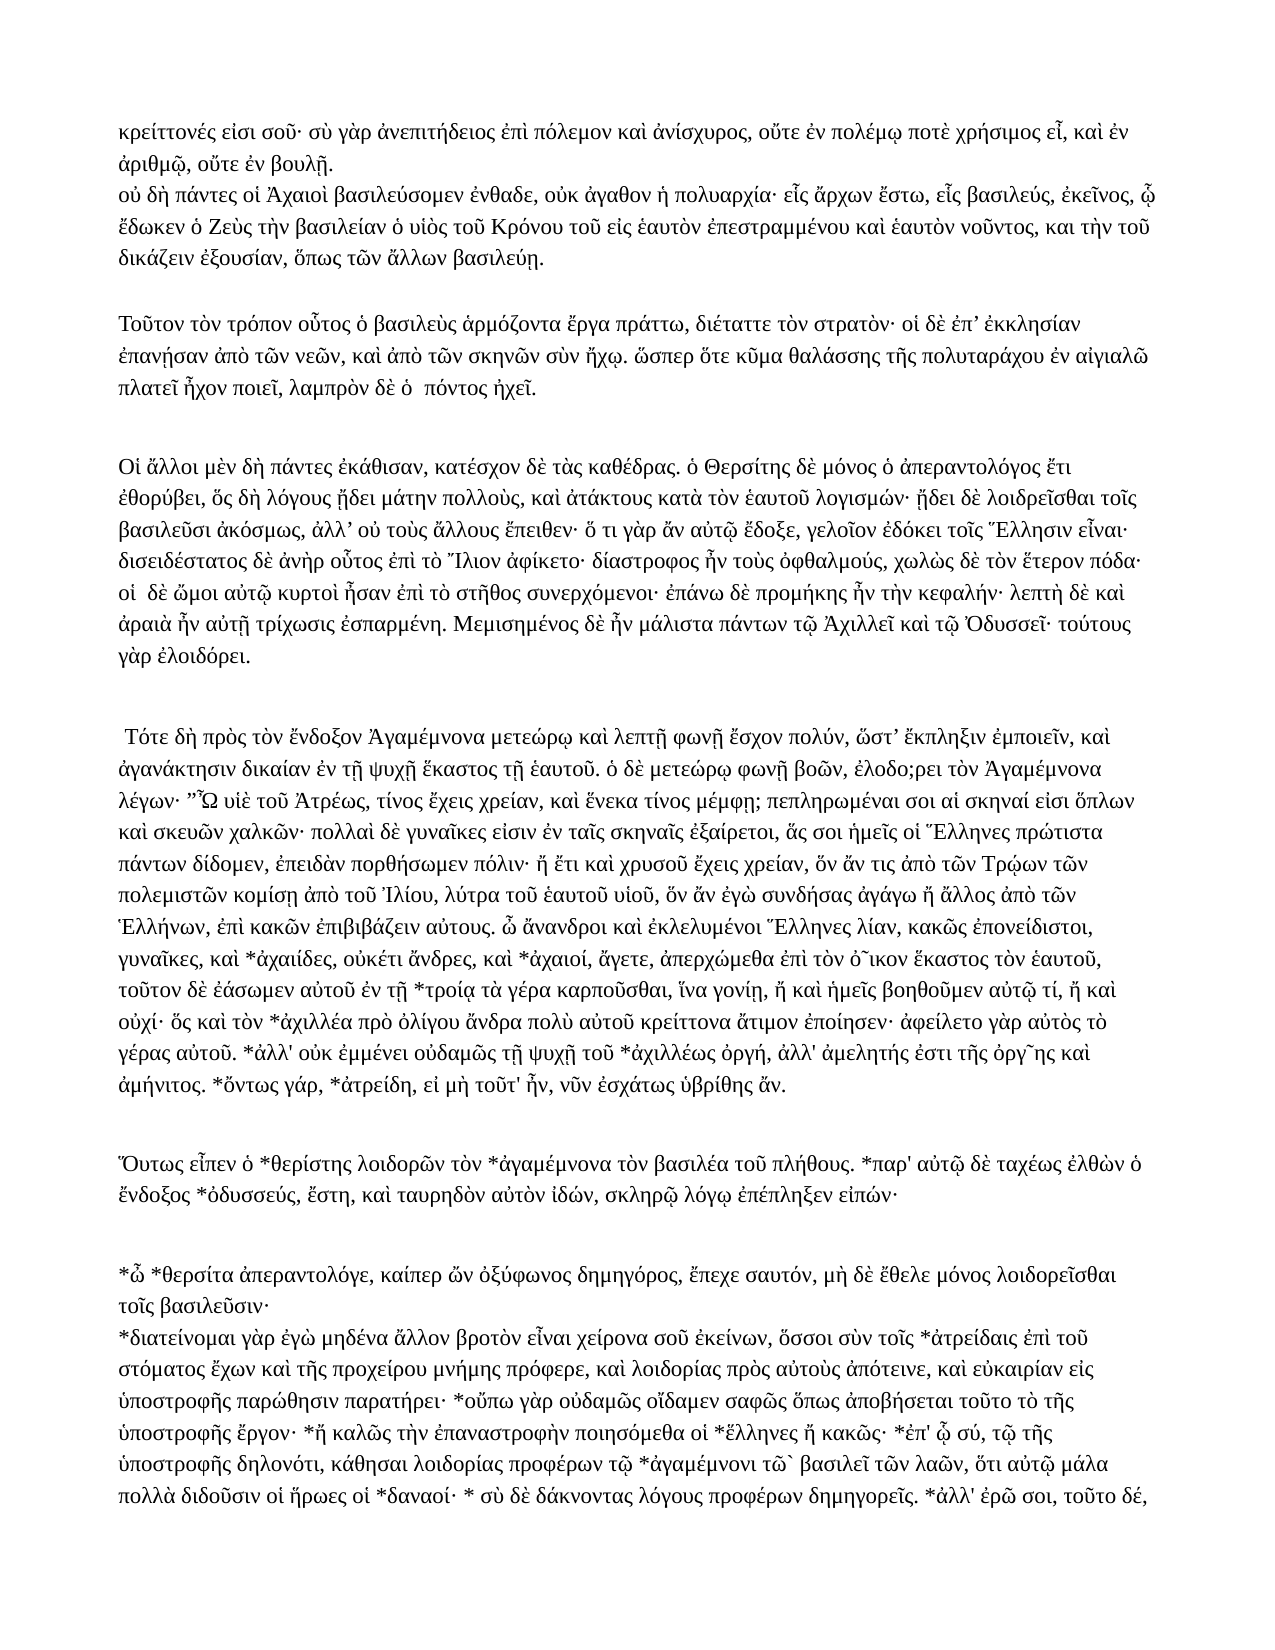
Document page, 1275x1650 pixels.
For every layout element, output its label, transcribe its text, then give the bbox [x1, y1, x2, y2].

text οὐ δὴ πάντες οἱ Ἀχαιοὶ βασιλεύσομεν ἐνθαδε, οὐκ ἀγαθον ἡ πολυαρχία· εἷς ἄρχων ἔστω, εἷς βασιλεύς, ἐκεῖνος, ᾧ ἔδωκεν ὁ Ζεὺς τὴν βασιλείαν ὁ υἱὸς τοῦ Κρόνου τοῦ εἰς ἑαυτὸν ἐπεστραμμένου καὶ ἑαυτὸν νοῦντος, και τὴν τοῦ δικάζειν ἐξουσίαν, ὅπως τῶν ἄλλων βασιλεύῃ. [118, 181, 1157, 271]
text Τότε δὴ πρὸς τὸν ἔνδοξον Ἀγαμέμνονα μετεώρῳ καὶ λεπτῇ φωνῇ ἔσχον πολύν, ὥστ’ ἔκπληξιν ἐμποιεῖν, καὶ ἀγανάκτησιν δικαίαν ἐν τῇ ψυχῇ ἕκαστος τῇ ἑαυτοῦ. ὁ δὲ μετεώρῳ φωνῇ βοῶν, ἐλοδο;ρει τὸν Ἀγαμέμνονα λέγων· ”Ὦ υἱὲ τοῦ Ἀτρέως, τίνος ἔχεις χρείαν, καὶ ἕνεκα τίνος μέμφῃ; πεπληρωμέναι σοι αἱ σκηναί εἰσι ὅπλων καὶ σκευῶν χαλκῶν· πολλαὶ δὲ γυναῖκες εἰσιν ἐν ταῖς σκηναῖς ἐξαίρετοι, ἅς σοι ἡμεῖς οἱ Ἕλληνες πρώτιστα πάντων δίδομεν, ἐπειδὰν πορθήσωμεν πόλιν· ἤ ἔτι καὶ χρυσοῦ ἔχεις χρείαν, ὅν ἄν τις ἀπὸ τῶν Τρῴων τῶν πολεμιστῶν κομίσῃ ἀπὸ τοῦ Ἰλίου, λύτρα τοῦ ἑαυτοῦ υἱοῦ, ὅν ἄν ἐγὼ συνδήσας ἀγάγω ἤ ἄλλος ἀπὸ τῶν Ἑλλήνων, ἐπὶ κακῶν ἐπιβιβάζειν αὐτους. ὦ ἄνανδροι καὶ ἐκλελυμένοι Ἕλληνες λίαν, κακῶς ἐπονείδιστοι, γυναῖκες, καὶ *ἀχαιίδες, οὐκέτι ἄνδρες, καὶ *ἀχαιοί, ἄγετε, ἀπερχώμεθα ἐπὶ τὸν ὀ῀ικον ἕκαστος τὸν ἑαυτοῦ, τοῦτον δὲ ἐάσωμεν αὐτοῦ ἐν τῇ *τροίᾳ τὰ γέρα καρποῦσθαι, ἵνα γονίῃ, ἤ καὶ ἡμεῖς βοηθοῦμεν αὐτῷ τί, ἤ καὶ οὐχί· ὅς καὶ τὸν *ἀχιλλέα πρὸ ὀλίγου ἄνδρα πολὺ αὐτοῦ κρείττονα ἄτιμον ἐποίησεν· ἀφείλετο γὰρ αὐτὸς τὸ γέρας αὐτοῦ. *ἀλλ' οὐκ ἐμμένει οὐδαμῶς τῇ ψυχῇ τοῦ *ἀχιλλέως ὀργή, ἀλλ' ἀμελητής ἐστι τῆς ὀργ῀ης καὶ ἀμήνιτος. *ὄντως γάρ, *ἀτρείδη, εἰ μὴ τοῦτ' ἦν, νῦν ἐσχάτως ὑβρίθης ἄν. [118, 721, 1157, 1097]
text Τοῦτον τὸν τρόπον οὗτος ὁ βασιλεὺς ἁρμόζοντα ἔργα πράττω, διέταττε τὸν στρατὸν· οἱ δὲ ἐπ’ ἐκκλησίαν ἐπανῄσαν ἀπὸ τῶν νεῶν, καὶ ἀπὸ τῶν σκηνῶν σὺν ἤχῳ. ὥσπερ ὅτε κῦμα θαλάσσης τῆς πολυταράχου ἐν αἰγιαλῶ πλατεῖ ἦχον ποιεῖ, λαμπρὸν δὲ ὁ πόντος ἠχεῖ. [118, 310, 1157, 400]
text κρείττονές εἰσι σοῦ· σὺ γὰρ ἀνεπιτήδειος ἐπὶ πόλεμον καὶ ἀνίσχυρος, οὔτε ἐν πολέμῳ ποτὲ χρήσιμος εἶ, καὶ ἐν ἀριθμῷ, οὔτε ἐν βουλῇ. [118, 118, 1157, 176]
text Ὅυτως εἶπεν ὁ *θερίστης λοιδορῶν τὸν *ἀγαμέμνονα τὸν βασιλέα τοῦ πλήθους. *παρ' αὐτῷ δὲ ταχέως ἐλθὼν ὁ ἔνδοξος *ὀδυσσεύς, ἔστη, καὶ ταυρηδὸν αὐτὸν ἰδών, σκληρῷ λόγῳ ἐπέπληξεν εἰπών· [118, 1150, 1157, 1208]
text Οἱ ἄλλοι μὲν δὴ πάντες ἐκάθισαν, κατέσχον δὲ τὰς καθέδρας. ὁ Θερσίτης δὲ μόνος ὁ ἀπεραντολόγος ἔτι ἐθορύβει, ὅς δὴ λόγους ᾔδει μάτην πολλοὺς, καὶ ἀτάκτους κατὰ τὸν ἑαυτοῦ λογισμών· ᾔδει δὲ λοιδρεῖσθαι τοῖς βασιλεῦσι ἀκόσμως, ἀλλ’ οὐ τοὺς ἄλλους ἔπειθεν· ὅ τι γὰρ ἄν αὐτῷ ἔδοξε, γελοῖον ἐδόκει τοῖς Ἕλλησιν εἶναι· δισειδέστατος δὲ ἀνὴρ οὗτος ἐπὶ τὸ Ἴλιον ἀφίκετο· δίαστροφος ἦν τοὺς ὀφθαλμούς, χωλὼς δὲ τὸν ἕτερον πόδα· οἱ δὲ ὤμοι αὐτῷ κυρτοὶ ἦσαν ἐπὶ τὸ στῆθος συνερχόμενοι· ἐπάνω δὲ προμήκης ἦν τὴν κεφαλήν· λεπτὴ δὲ καὶ ἀραιὰ ἦν αὐτῇ τρίχωσις ἐσπαρμένη. Μεμισημένος δὲ ἦν μάλιστα πάντων τῷ Ἀχιλλεῖ καὶ τῷ Ὀδυσσεῖ· τούτους γὰρ ἐλοιδόρει. [118, 453, 1157, 668]
text *ὦ *θερσίτα ἀπεραντολόγε, καίπερ ὤν ὀξύφωνος δημηγόρος, ἔπεχε σαυτόν, μὴ δὲ ἔθελε μόνος λοιδορεῖσθαι τοῖς βασιλεῦσιν· [118, 1261, 1157, 1319]
text *διατείνομαι γὰρ ἐγὼ μηδένα ἄλλον βροτὸν εἶναι χείρονα σοῦ ἐκείνων, ὅσσοι σὺν τοῖς *ἀτρείδαις ἐπὶ τοῦ στόματος ἔχων καὶ τῆς προχείρου μνήμης πρόφερε, καὶ λοιδορίας πρὸς αὐτοὺς ἀπότεινε, καὶ εὐκαιρίαν εἰς ὑποστροφῆς παρώθησιν παρατήρει· *οὔπω γὰρ οὐδαμῶς οἴδαμεν σαφῶς ὅπως ἀποβήσεται τοῦτο τὸ τῆς ὑποστροφῆς ἔργον· *ἤ καλῶς τὴν ἐπαναστροφὴν ποιησόμεθα οἱ *ἕλληνες ἤ κακῶς· *ἐπ' ᾧ σύ, τῷ τῆς ὑποστροφῆς δηλονότι, κάθησαι λοιδορίας προφέρων τῷ *ἀγαμέμνονι τῶ` βασιλεῖ τῶν λαῶν, ὅτι αὐτῷ μάλα πολλὰ διδοῦσιν οἱ ἥρωες οἱ *δαναοί· * σὺ δὲ δάκνοντας λόγους προφέρων δημηγορεῖς. *ἀλλ' ἐρῶ σοι, τοῦτο δέ, [118, 1324, 1157, 1508]
